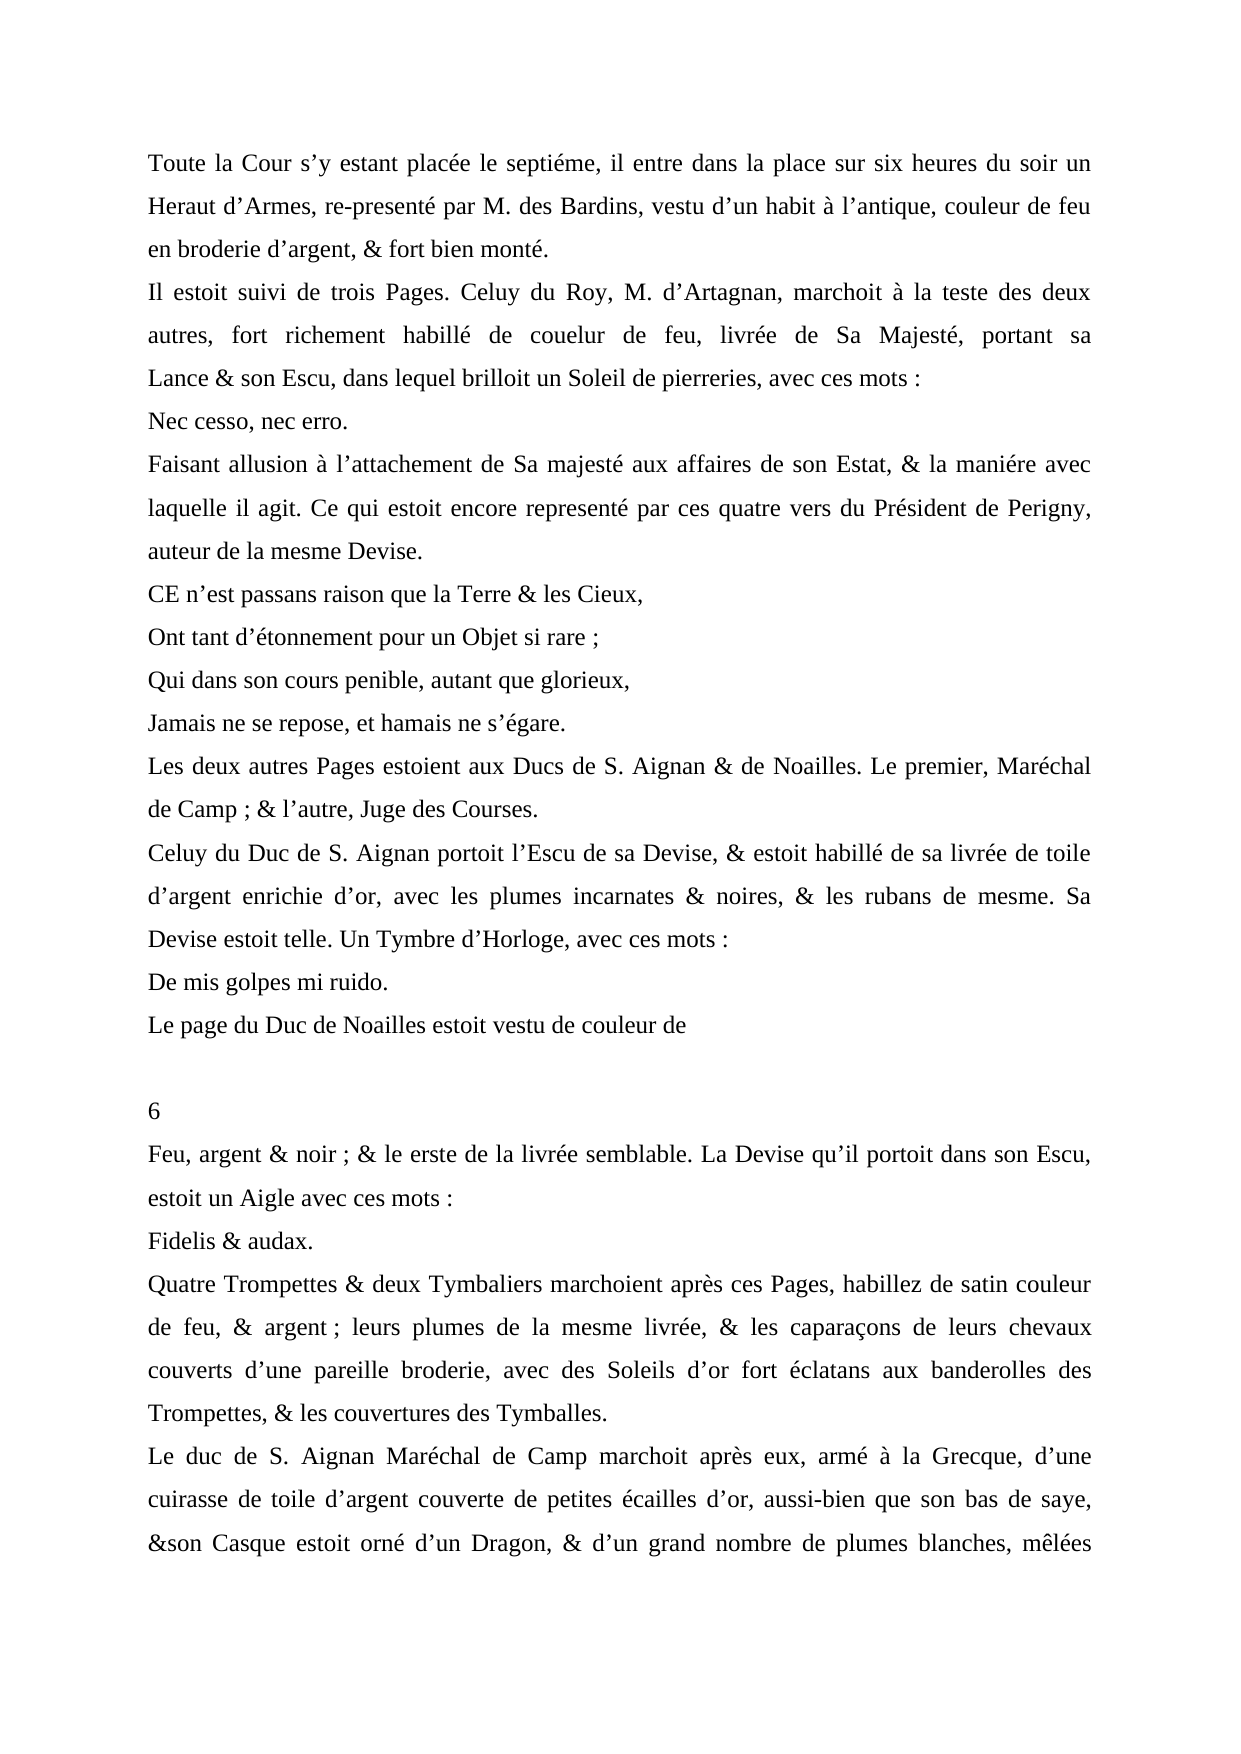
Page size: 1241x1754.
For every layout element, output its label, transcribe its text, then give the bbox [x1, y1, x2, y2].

text Feu, argent & noir ; & le erste de la livrée semblable. La Devise qu’il portoit dans son Escu, estoit un Aigle avec ces mots : [148, 1139, 1093, 1211]
text Le page du Duc de Noailles estoit vestu de couleur de [148, 1010, 1093, 1039]
text De mis golpes mi ruido. [148, 967, 1093, 996]
text Ont tant d’étonnement pour un Objet si rare ; [148, 622, 1093, 651]
text 6 [148, 1096, 1093, 1125]
text Fidelis & audax. [148, 1226, 1093, 1254]
text Nec cesso, nec erro. [148, 406, 1093, 435]
text CE n’est passans raison que la Terre & les Cieux, [148, 579, 1093, 608]
text Faisant allusion à l’attachement de Sa majesté aux affaires de son Estat, & la maniére avec laquelle il agit. Ce qui estoit encore representé par ces quatre vers du Président de Perigny, auteur de la mesme Devise. [148, 449, 1093, 564]
text Le duc de S. Aignan Maréchal de Camp marchoit après eux, armé à la Grecque, d’une cuirasse de toile d’argent couverte de petites écailles d’or, aussi-bien que son bas de saye, &son Casque estoit orné d’un Dragon, & d’un grand nombre de plumes blanches, mêlées [148, 1441, 1093, 1556]
text Celuy du Duc de S. Aignan portoit l’Escu de sa Devise, & estoit habillé de sa livrée de toile d’argent enrichie d’or, avec les plumes incarnates & noires, & les rubans de mesme. Sa Devise estoit telle. Un Tymbre d’Horloge, avec ces mots : [148, 838, 1093, 953]
text Toute la Cour s’y estant placée le septiéme, il entre dans la place sur six heures du soir un Heraut d’Armes, re-presenté par M. des Bardins, vestu d’un habit à l’antique, couleur de feu en broderie d’argent, & fort bien monté. [148, 148, 1093, 263]
text Qui dans son cours penible, autant que glorieux, [148, 665, 1093, 694]
text Quatre Trompettes & deux Tymbaliers marchoient après ces Pages, habillez de satin couleur de feu, & argent ; leurs plumes de la mesme livrée, & les caparaçons de leurs chevaux couverts d’une pareille broderie, avec des Soleils d’or fort éclatans aux banderolles des Trompettes, & les couvertures des Tymballes. [148, 1269, 1093, 1427]
text Jamais ne se repose, et hamais ne s’égare. [148, 708, 1093, 737]
text Il estoit suivi de trois Pages. Celuy du Roy, M. d’Artagnan, marchoit à la teste des deux autres, fort richement habillé de couelur de feu, livrée de Sa Majesté, portant sa Lance & son Escu, dans lequel brilloit un Soleil de pierreries, avec ces mots : [148, 277, 1093, 392]
text Les deux autres Pages estoient aux Ducs de S. Aignan & de Noailles. Le premier, Maréchal de Camp ; & l’autre, Juge des Courses. [148, 751, 1093, 823]
